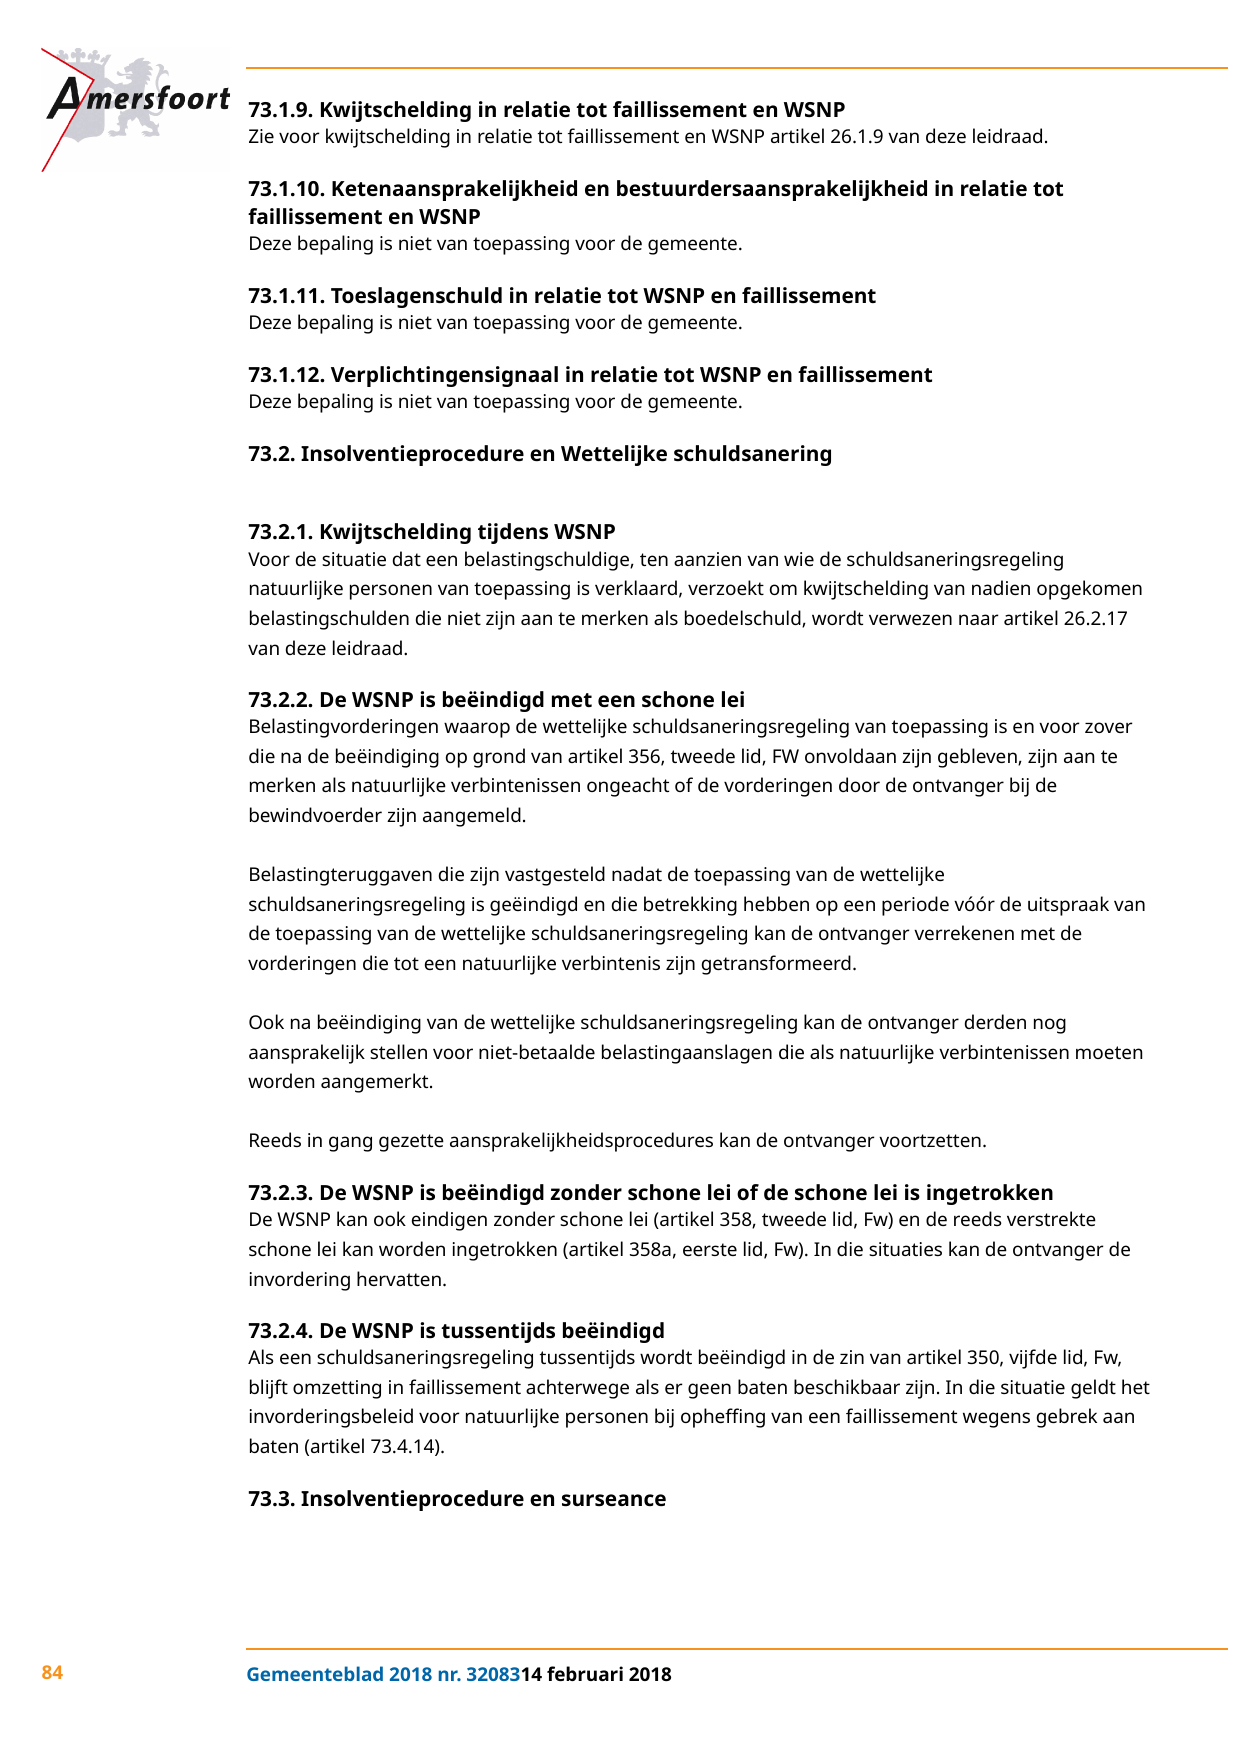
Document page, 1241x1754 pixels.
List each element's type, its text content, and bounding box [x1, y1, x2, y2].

text Reeds in gang gezette aansprakelijkheidsprocedures kan de ontvanger voortzetten. [248, 1128, 1152, 1153]
text De WSNP kan ook eindigen zonder schone lei (artikel 358, tweede lid, Fw) en de reeds verstrekte schone lei kan worden ingetrokken (artikel 358a, eerste lid, Fw). In die situaties kan de ontvanger de invordering hervatten. [248, 1207, 1152, 1291]
text 73.1.9. Kwijtschelding in relatie tot faillissement en WSNP [248, 95, 1152, 123]
text 73.3. Insolventieprocedure en surseance [248, 1484, 1152, 1512]
text Belastingteruggaven die zijn vastgesteld nadat de toepassing van de wettelijke schuldsaneringsregeling is geëindigd en die betrekking hebben op een periode vóór de uitspraak van de toepassing van de wettelijke schuldsaneringsregeling kan de ontvanger verrekenen met de vorderingen die tot een natuurlijke verbintenis zijn getransformeerd. [248, 861, 1152, 976]
text 73.2.3. De WSNP is beëindigd zonder schone lei of de schone lei is ingetrokken [248, 1178, 1152, 1207]
text 73.2.1. Kwijtschelding tijdens WSNP [248, 517, 1152, 546]
text 73.1.12. Verplichtingensignaal in relatie tot WSNP en faillissement [248, 360, 1152, 388]
text 73.2.4. De WSNP is tussentijds beëindigd [248, 1316, 1152, 1344]
text Ook na beëindiging van de wettelijke schuldsaneringsregeling kan de ontvanger derden nog aansprakelijk stellen voor niet-betaalde belastingaanslagen die als natuurlijke verbintenissen moeten worden aangemerkt. [248, 1009, 1152, 1094]
text Voor de situatie dat een belastingschuldige, ten aanzien van wie de schuldsaneringsregeling natuurlijke personen van toepassing is verklaard, verzoekt om kwijtschelding van nadien opgekomen belastingschulden die niet zijn aan te merken als boedelschuld, wordt verwezen naar artikel 26.2.17 van deze leidraad. [248, 546, 1152, 660]
text 73.1.10. Ketenaansprakelijkheid en bestuurdersaansprakelijkheid in relatie tot faillissement en WSNP [248, 174, 1152, 231]
text 73.2. Insolventieprocedure en Wettelijke schuldsanering [248, 439, 1152, 467]
text Zie voor kwijtschelding in relatie tot faillissement en WSNP artikel 26.1.9 van deze leidraad. [248, 123, 1152, 149]
text Deze bepaling is niet van toepassing voor de gemeente. [248, 388, 1152, 414]
text Belastingvorderingen waarop de wettelijke schuldsaneringsregeling van toepassing is en voor zover die na de beëindiging op grond van artikel 356, tweede lid, FW onvoldaan zijn gebleven, zijn aan te merken als natuurlijke verbintenissen ongeacht of de vorderingen door de ontvanger bij de bewindvoerder zijn aangemeld. [248, 713, 1152, 828]
text Deze bepaling is niet van toepassing voor de gemeente. [248, 309, 1152, 335]
picture [41, 47, 231, 172]
text 73.1.11. Toeslagenschuld in relatie tot WSNP en faillissement [248, 281, 1152, 309]
text Deze bepaling is niet van toepassing voor de gemeente. [248, 231, 1152, 256]
text 73.2.2. De WSNP is beëindigd met een schone lei [248, 685, 1152, 713]
text Als een schuldsaneringsregeling tussentijds wordt beëindigd in de zin van artikel 350, vijfde lid, Fw, blijft omzetting in faillissement achterwege als er geen baten beschikbaar zijn. In die situatie geldt het invorderingsbeleid voor natuurlijke personen bij opheffing van een faillissement wegens gebrek aan baten (artikel 73.4.14). [248, 1344, 1152, 1459]
